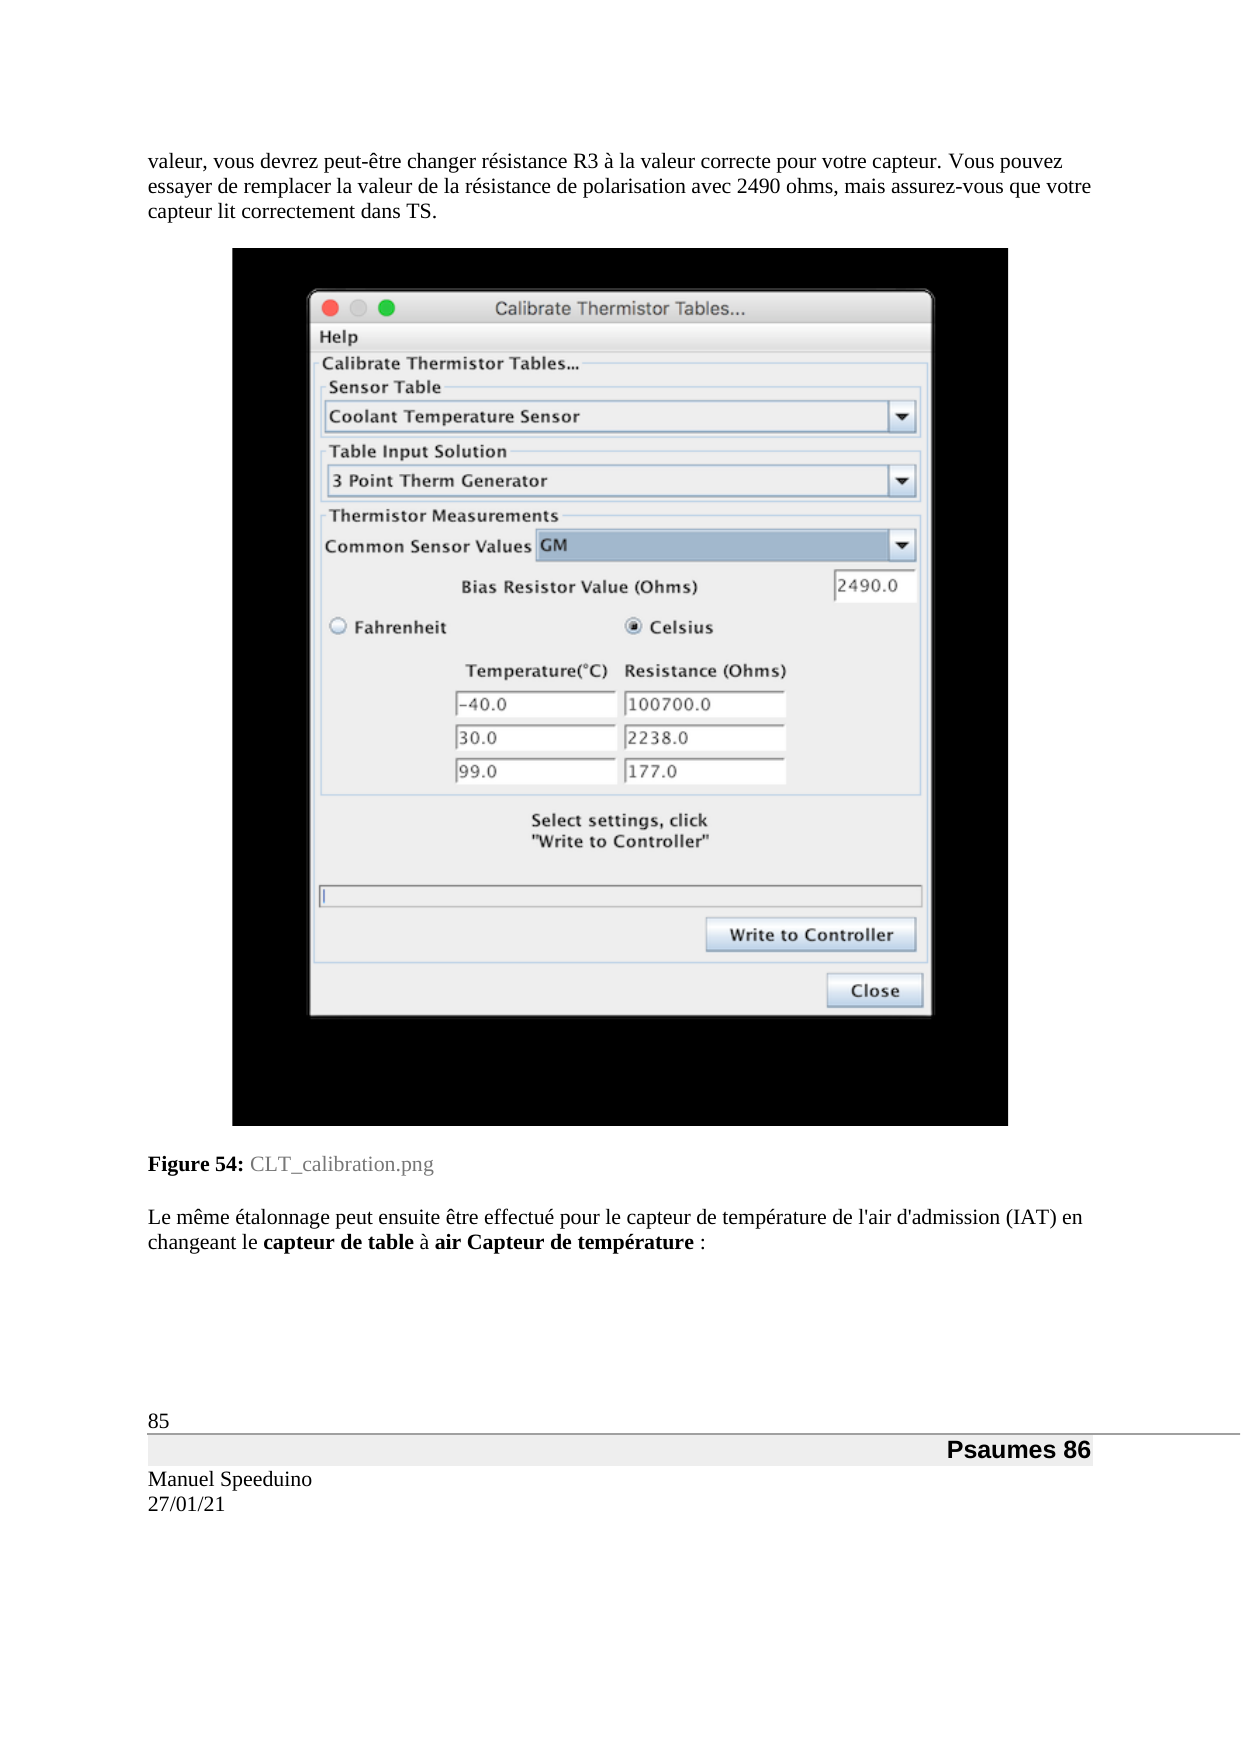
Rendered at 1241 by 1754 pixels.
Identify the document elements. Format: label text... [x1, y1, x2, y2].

text Manuel Speeduino [148, 1466, 1093, 1491]
text valeur, vous devrez peut-être changer résistance R3 à la valeur correcte pour votre capteur. Vous pouvez essayer de remplacer la valeur de la résistance de polarisation avec 2490 ohms, mais assurez-vous que votre capteur lit correctement dans TS. [148, 148, 1093, 223]
text 85 [148, 1408, 1093, 1433]
text 27/01/21 [148, 1491, 1093, 1516]
table_header Psaumes 86 [148, 1435, 1093, 1466]
text Figure 54: CLT_calibration.png [148, 1151, 1093, 1176]
text Le même étalonnage peut ensuite être effectué pour le capteur de température de l'air d'admission (IAT) en changeant le capteur de table à air Capteur de température : [148, 1204, 1093, 1254]
